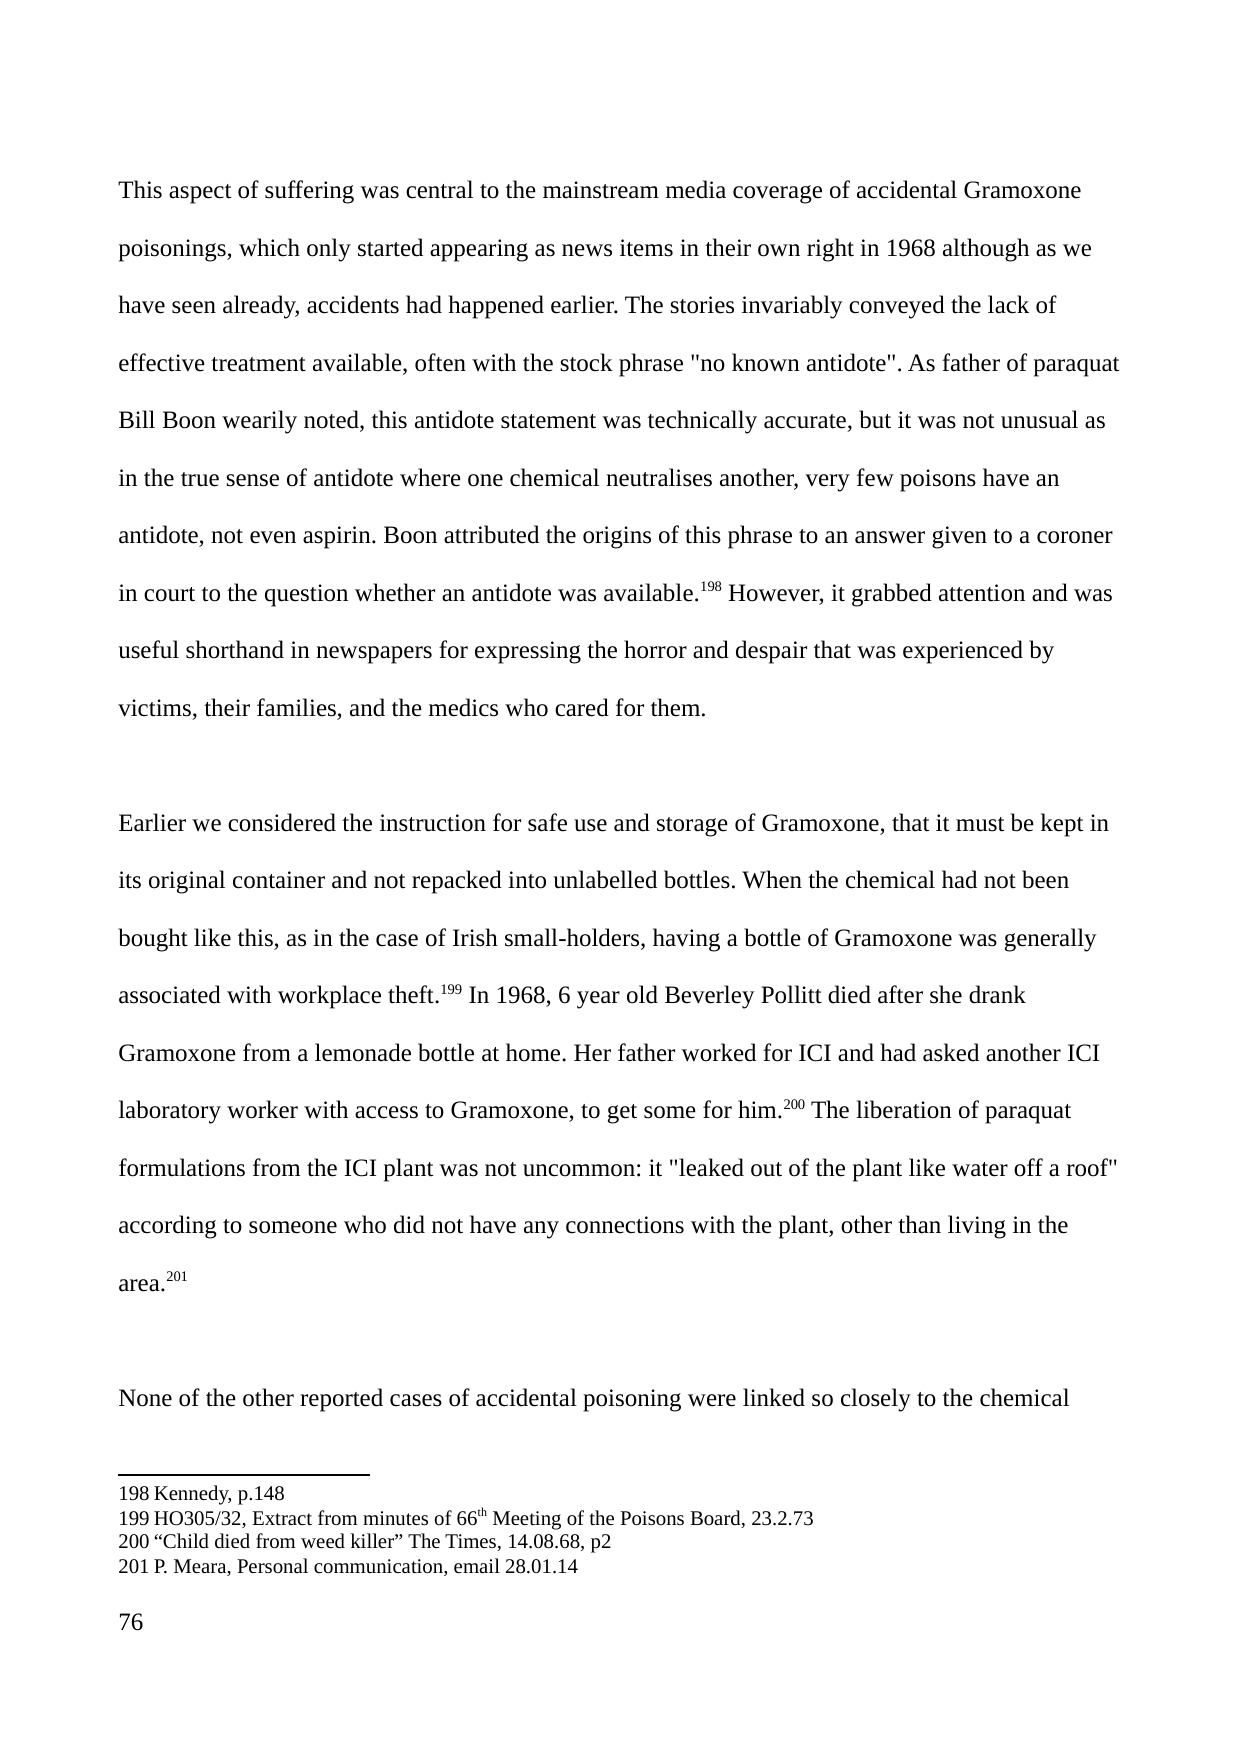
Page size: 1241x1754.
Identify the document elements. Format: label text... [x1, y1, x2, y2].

text None of the other reported cases of accidental poisoning were linked so closely to the chemical [118, 1383, 1122, 1412]
text “Child died from weed killer” The Times, 14.08.68, p2 [118, 1529, 1122, 1553]
text This aspect of suffering was central to the mainstream media coverage of accidental Gramoxone poisonings, which only started appearing as news items in their own right in 1968 although as we have seen already, accidents had happened earlier. The stories invariably conveyed the lack of effective treatment available, often with the stock phrase "no known antidote". As father of paraquat Bill Boon wearily noted, this antidote statement was technically accurate, but it was not unusual as in the true sense of antidote where one chemical neutralises another, very few poisons have an antidote, not even aspirin. Boon attributed the origins of this phrase to an answer given to a coroner in court to the question whether an antidote was available. However, it grabbed attention and was useful shorthand in newspapers for expressing the horror and despair that was experienced by victims, their families, and the medics who cared for them. [118, 176, 1122, 722]
text Earlier we considered the instruction for safe use and storage of Gramoxone, that it must be kept in its original container and not repacked into unlabelled bottles. When the chemical had not been bought like this, as in the case of Irish small-holders, having a bottle of Gramoxone was generally associated with workplace theft. In 1968, 6 year old Beverley Pollitt died after she drank Gramoxone from a lemonade bottle at home. Her father worked for ICI and had asked another ICI laboratory worker with access to Gramoxone, to get some for him. The liberation of paraquat formulations from the ICI plant was not uncommon: it "leaked out of the plant like water off a roof" according to someone who did not have any connections with the plant, other than living in the area. [118, 808, 1122, 1297]
text P. Meara, Personal communication, email 28.01.14 [118, 1553, 1122, 1578]
text Kennedy, p.148 [118, 1481, 1122, 1505]
text HO305/32, Extract from minutes of 66th Meeting of the Poisons Board, 23.2.73 [118, 1505, 1122, 1529]
